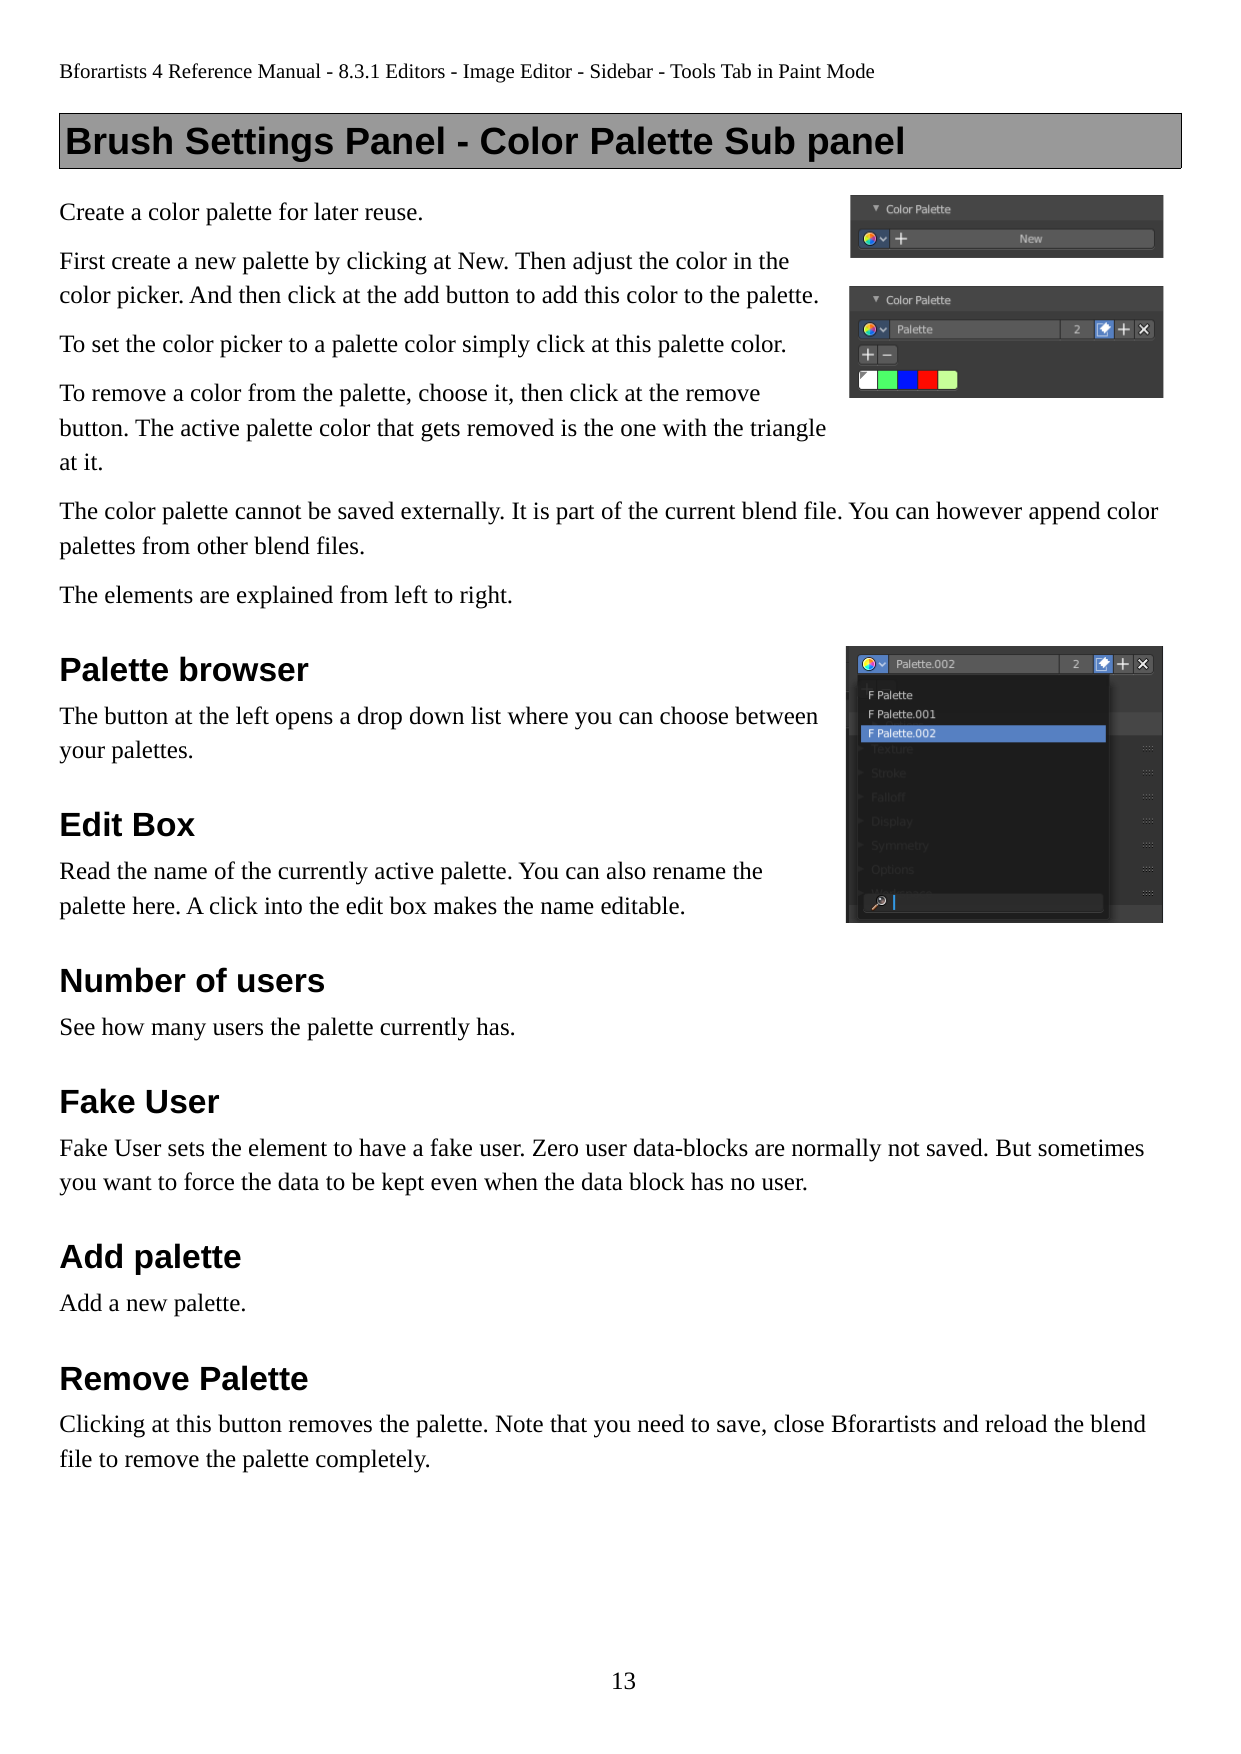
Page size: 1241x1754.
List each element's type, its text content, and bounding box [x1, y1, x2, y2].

text Create a color palette for later reuse. [59, 197, 850, 225]
subtitle Add palette [59, 1237, 1181, 1276]
text Clicking at this button removes the palette. Note that you need to save, close Bforartists and reload the blend file to remove the palette completely. [59, 1409, 1181, 1473]
table_header Brush Settings Panel - Color Palette Sub panel [60, 114, 1181, 168]
picture [845, 646, 1164, 923]
picture [850, 195, 1164, 258]
subtitle Fake User [59, 1082, 1181, 1121]
subtitle [1164, 650, 1181, 688]
subtitle Edit Box [59, 805, 845, 844]
subtitle [1164, 805, 1181, 844]
text To set the color picker to a palette color simply click at this palette color. [59, 329, 849, 358]
subtitle Remove Palette [59, 1358, 1181, 1397]
subtitle Palette browser [59, 650, 845, 688]
text See how many users the palette currently has. [59, 1012, 1181, 1041]
text Add a new palette. [59, 1288, 1181, 1317]
text First create a new palette by clicking at New. Then adjust the color in the color picker. And then click at the add button to add this color to the palette. [59, 246, 1181, 309]
picture [849, 286, 1164, 398]
text The color palette cannot be saved externally. It is part of the current blend file. You can however append color palettes from other blend files. [59, 496, 1181, 559]
text Read the name of the currently active palette. You can also rename the palette here. A click into the edit box makes the name editable. [59, 856, 845, 920]
text The button at the left opens a drop down list where you can choose between your palettes. [59, 701, 845, 764]
text To remove a color from the palette, choose it, then click at the remove button. The active palette color that gets removed is the one with the triangle at it. [59, 378, 1181, 476]
subtitle Number of users [59, 961, 1181, 999]
text Fake User sets the element to have a fake user. Zero user data-blocks are normally not saved. But sometimes you want to force the data to be kept even when the data block has no user. [59, 1133, 1181, 1196]
text The elements are explained from left to right. [59, 580, 1181, 609]
